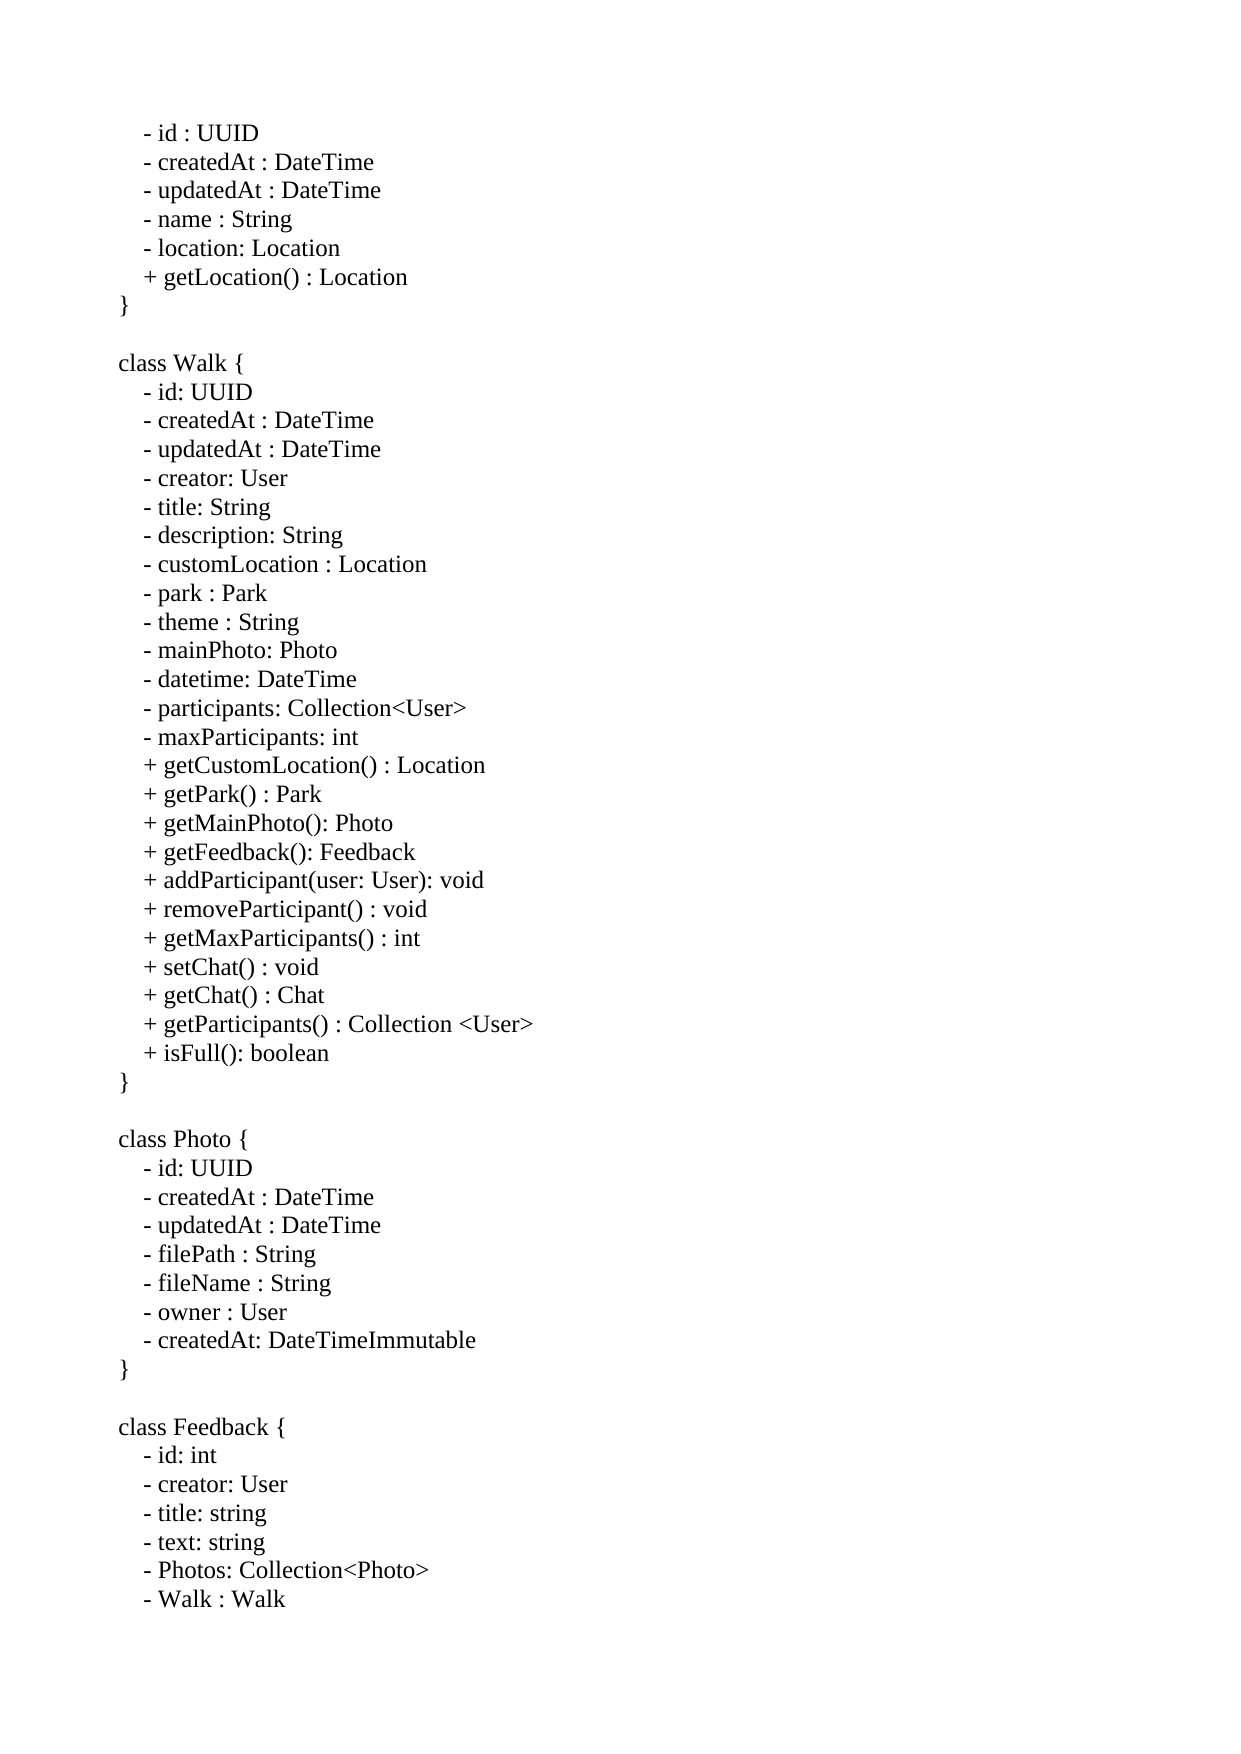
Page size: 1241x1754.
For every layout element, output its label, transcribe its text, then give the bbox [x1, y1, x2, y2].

text - id : UUID - createdAt : DateTime - updatedAt : DateTime - name : String - location: Location + getLocation() : Location } class Walk { - id: UUID - createdAt : DateTime - updatedAt : DateTime - creator: User - title: String - description: String - customLocation : Location - park : Park - theme : String - mainPhoto: Photo - datetime: DateTime - participants: Collection<User> - maxParticipants: int + getCustomLocation() : Location + getPark() : Park + getMainPhoto(): Photo + getFeedback(): Feedback + addParticipant(user: User): void + removeParticipant() : void + getMaxParticipants() : int + setChat() : void + getChat() : Chat + getParticipants() : Collection <User> + isFull(): boolean } class Photo { - id: UUID - createdAt : DateTime - updatedAt : DateTime - filePath : String - fileName : String - owner : User - createdAt: DateTimeImmutable } class Feedback { - id: int - creator: User - title: string - text: string - Photos: Collection<Photo> - Walk : Walk [118, 118, 1122, 1613]
